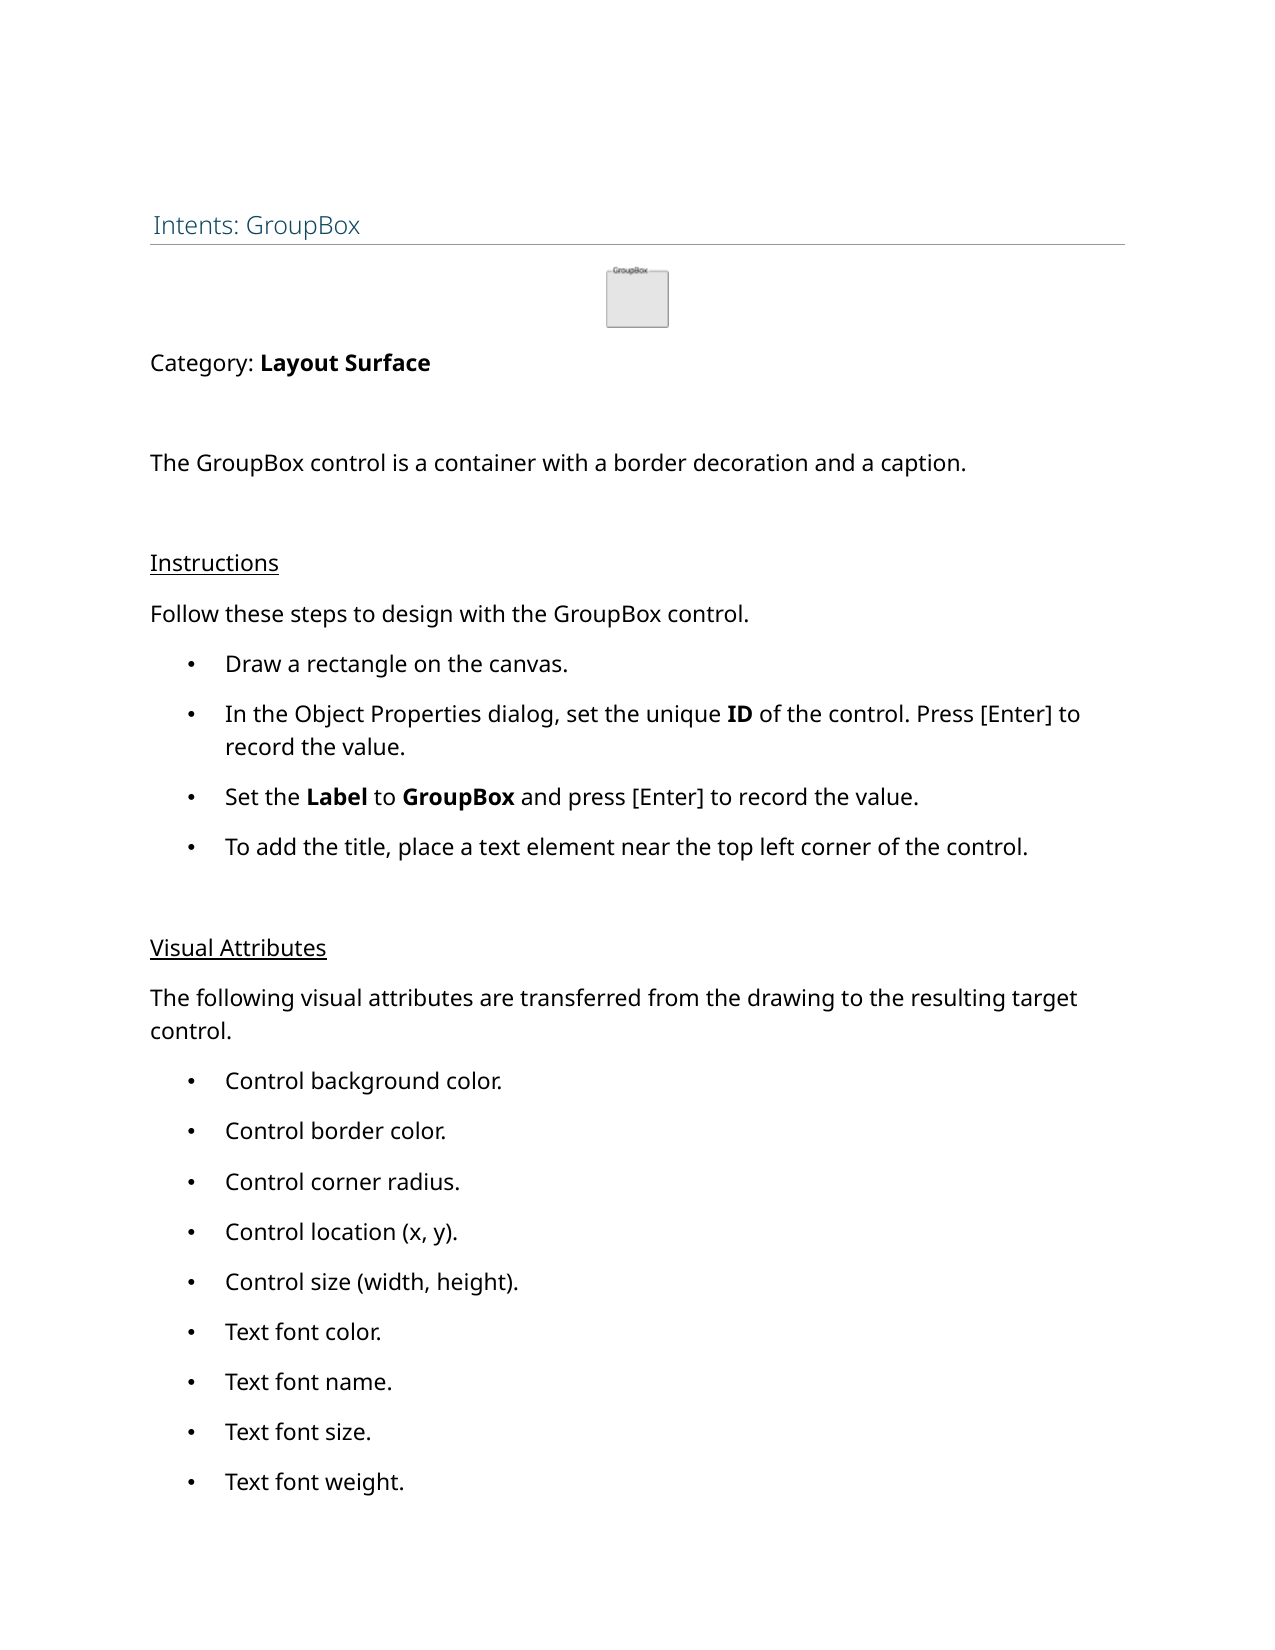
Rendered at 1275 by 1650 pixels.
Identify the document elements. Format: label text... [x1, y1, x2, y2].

list Control location (x, y). [187, 1216, 1125, 1247]
text Visual Attributes [150, 932, 1125, 963]
text The following visual attributes are transferred from the drawing to the resulting target control. [150, 982, 1125, 1046]
list Text font weight. [187, 1466, 1125, 1497]
list Text font size. [187, 1416, 1125, 1447]
list Set the Label to GroupBox and press [Enter] to record the value. [187, 781, 1125, 812]
list Draw a rectangle on the canvas. [187, 648, 1125, 679]
list Control size (width, height). [187, 1266, 1125, 1297]
list Control corner radius. [187, 1165, 1125, 1197]
subtitle Intents: GroupBox [150, 204, 1125, 244]
text Follow these steps to design with the GroupBox control. [150, 597, 1125, 629]
list In the Object Properties dialog, set the unique ID of the control. Press [Enter] to record the value. [187, 698, 1125, 762]
text Category: Layout Surface [150, 347, 1125, 378]
list Control background color. [187, 1065, 1125, 1096]
list To add the title, place a text element near the top left corner of the control. [187, 831, 1125, 863]
text Instructions [150, 547, 1125, 579]
text The GroupBox control is a container with a border decoration and a caption. [150, 447, 1125, 478]
picture [606, 266, 669, 328]
list Text font color. [187, 1316, 1125, 1347]
list Text font name. [187, 1366, 1125, 1397]
list Control border color. [187, 1115, 1125, 1147]
